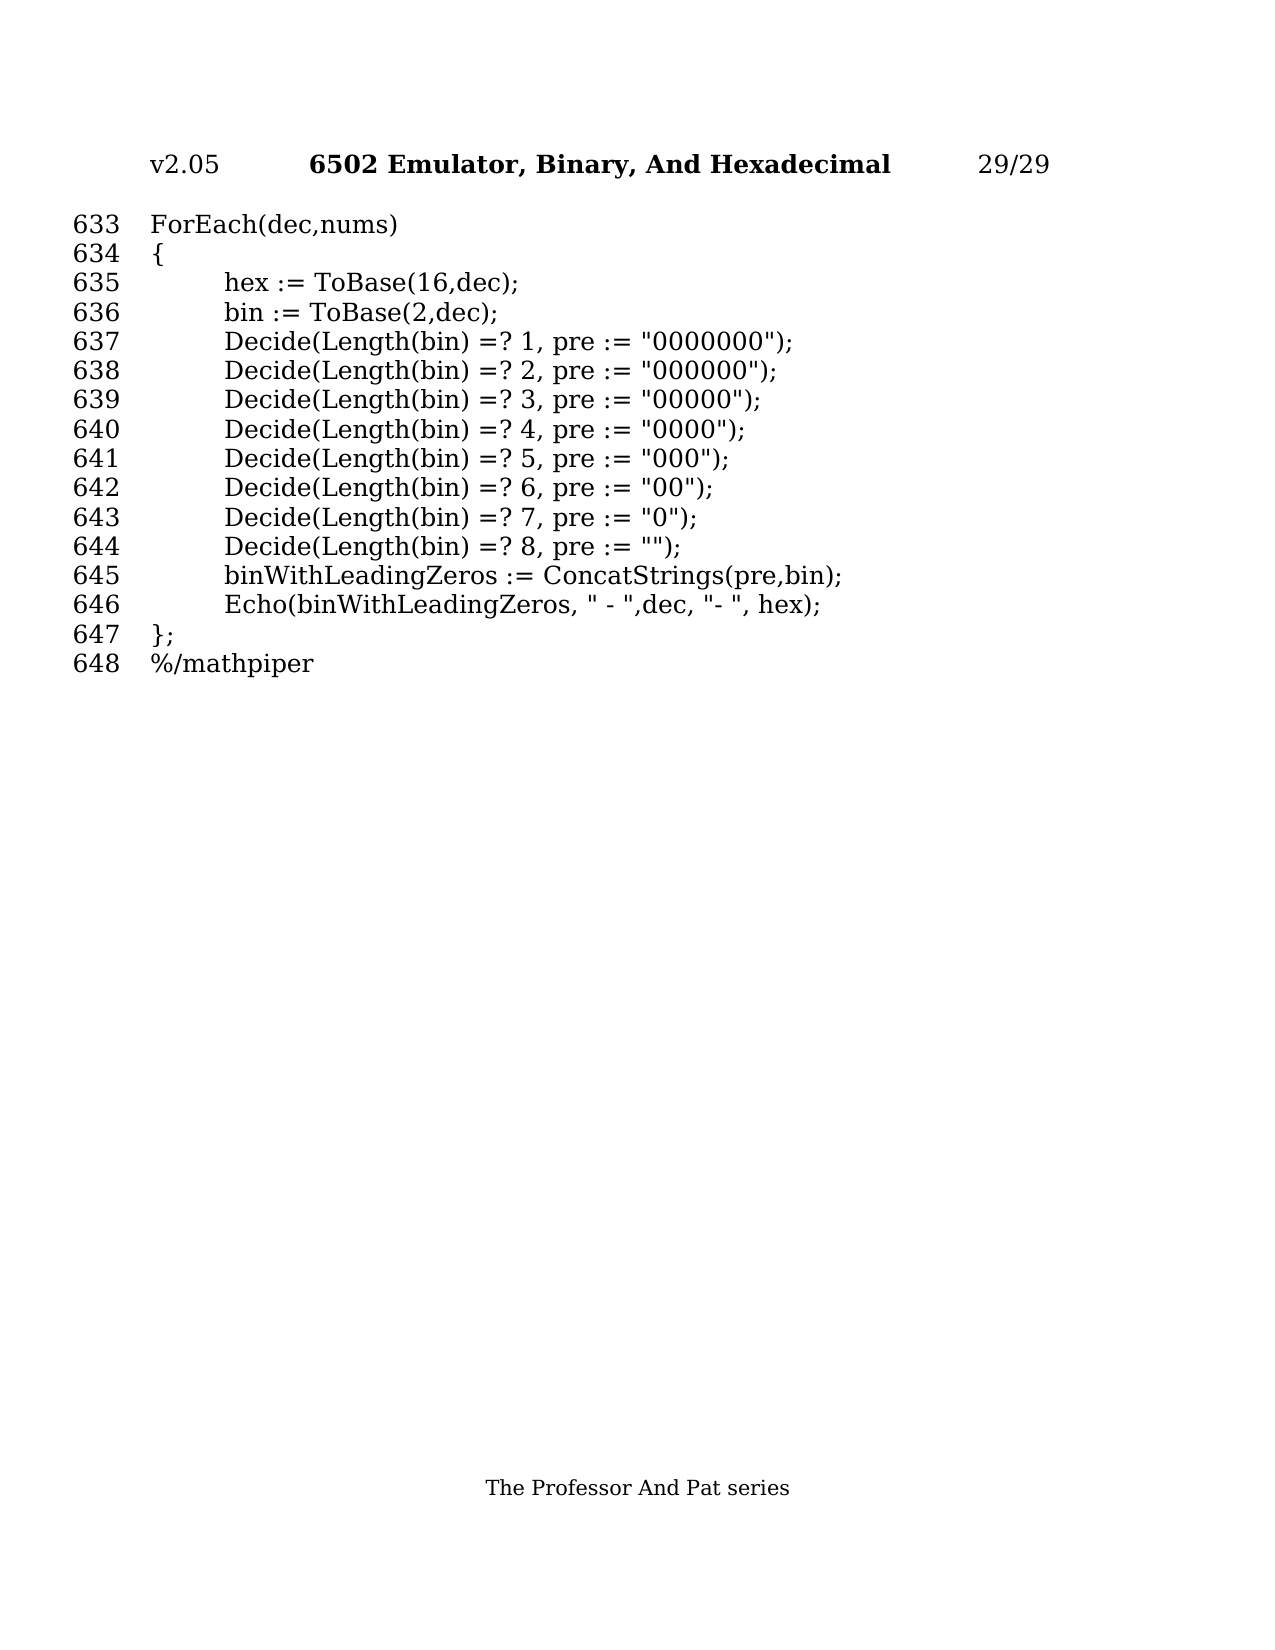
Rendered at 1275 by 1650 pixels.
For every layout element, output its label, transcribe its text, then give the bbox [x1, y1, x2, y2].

text Decide(Length(bin) =? 2, pre := "000000"); [150, 356, 1125, 386]
text hex := ToBase(16,dec); [150, 268, 1125, 298]
text ForEach(dec,nums) [150, 210, 1125, 239]
text %/mathpiper [150, 649, 1125, 678]
text binWithLeadingZeros := ConcatStrings(pre,bin); [150, 561, 1125, 591]
text Decide(Length(bin) =? 5, pre := "000"); [150, 444, 1125, 473]
text }; [150, 620, 1125, 649]
text Echo(binWithLeadingZeros, " - ",dec, "- ", hex); [150, 591, 1125, 620]
text Decide(Length(bin) =? 1, pre := "0000000"); [150, 327, 1125, 356]
text { [150, 239, 1125, 268]
text bin := ToBase(2,dec); [150, 298, 1125, 327]
text Decide(Length(bin) =? 8, pre := ""); [150, 532, 1125, 561]
text Decide(Length(bin) =? 7, pre := "0"); [150, 503, 1125, 532]
text Decide(Length(bin) =? 3, pre := "00000"); [150, 386, 1125, 415]
text Decide(Length(bin) =? 4, pre := "0000"); [150, 415, 1125, 444]
text Decide(Length(bin) =? 6, pre := "00"); [150, 473, 1125, 503]
